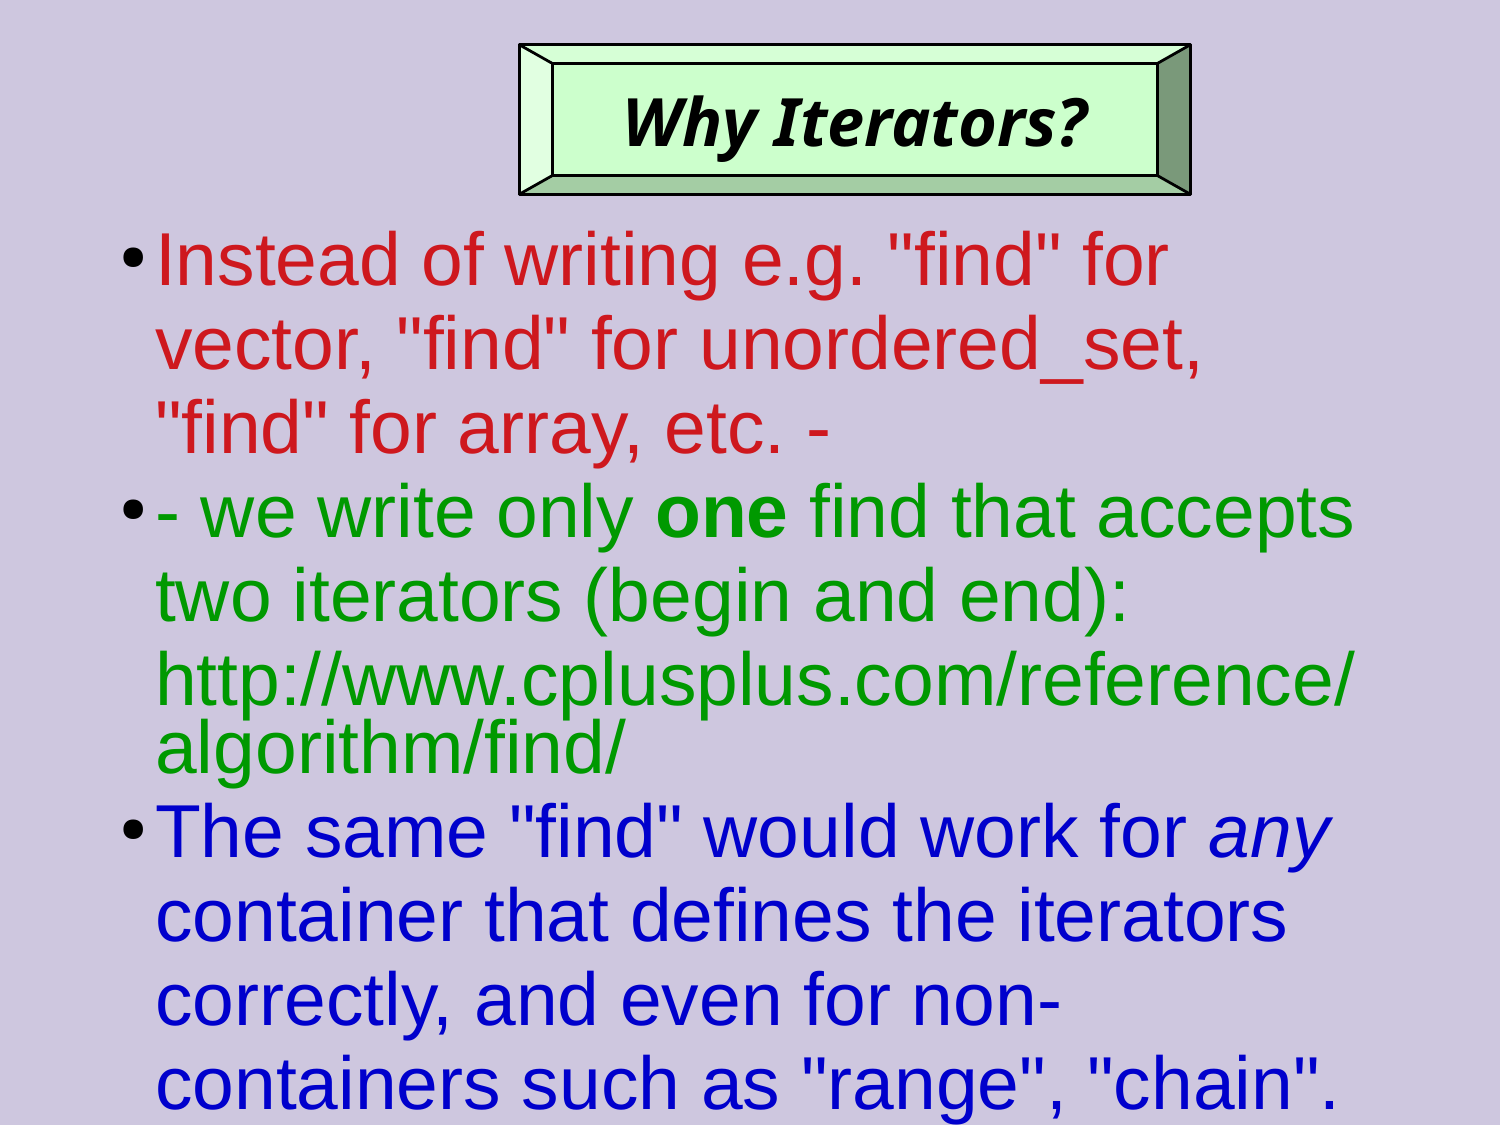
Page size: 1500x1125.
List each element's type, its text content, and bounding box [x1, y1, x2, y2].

text_box Instead of writing e.g. "find" for vector, "find" for unordered_set, "find" for array, etc. - - we write only one find that accepts two iterators (begin and end): http://www.cplusplus.com/reference/algorithm/find/ The same "find" would work for any container that defines the iterators correctly, and even for non-containers such as "range", "chain". [105, 210, 1411, 1065]
text_box Why Iterators? [577, 69, 1133, 170]
picture [517, 43, 1201, 200]
